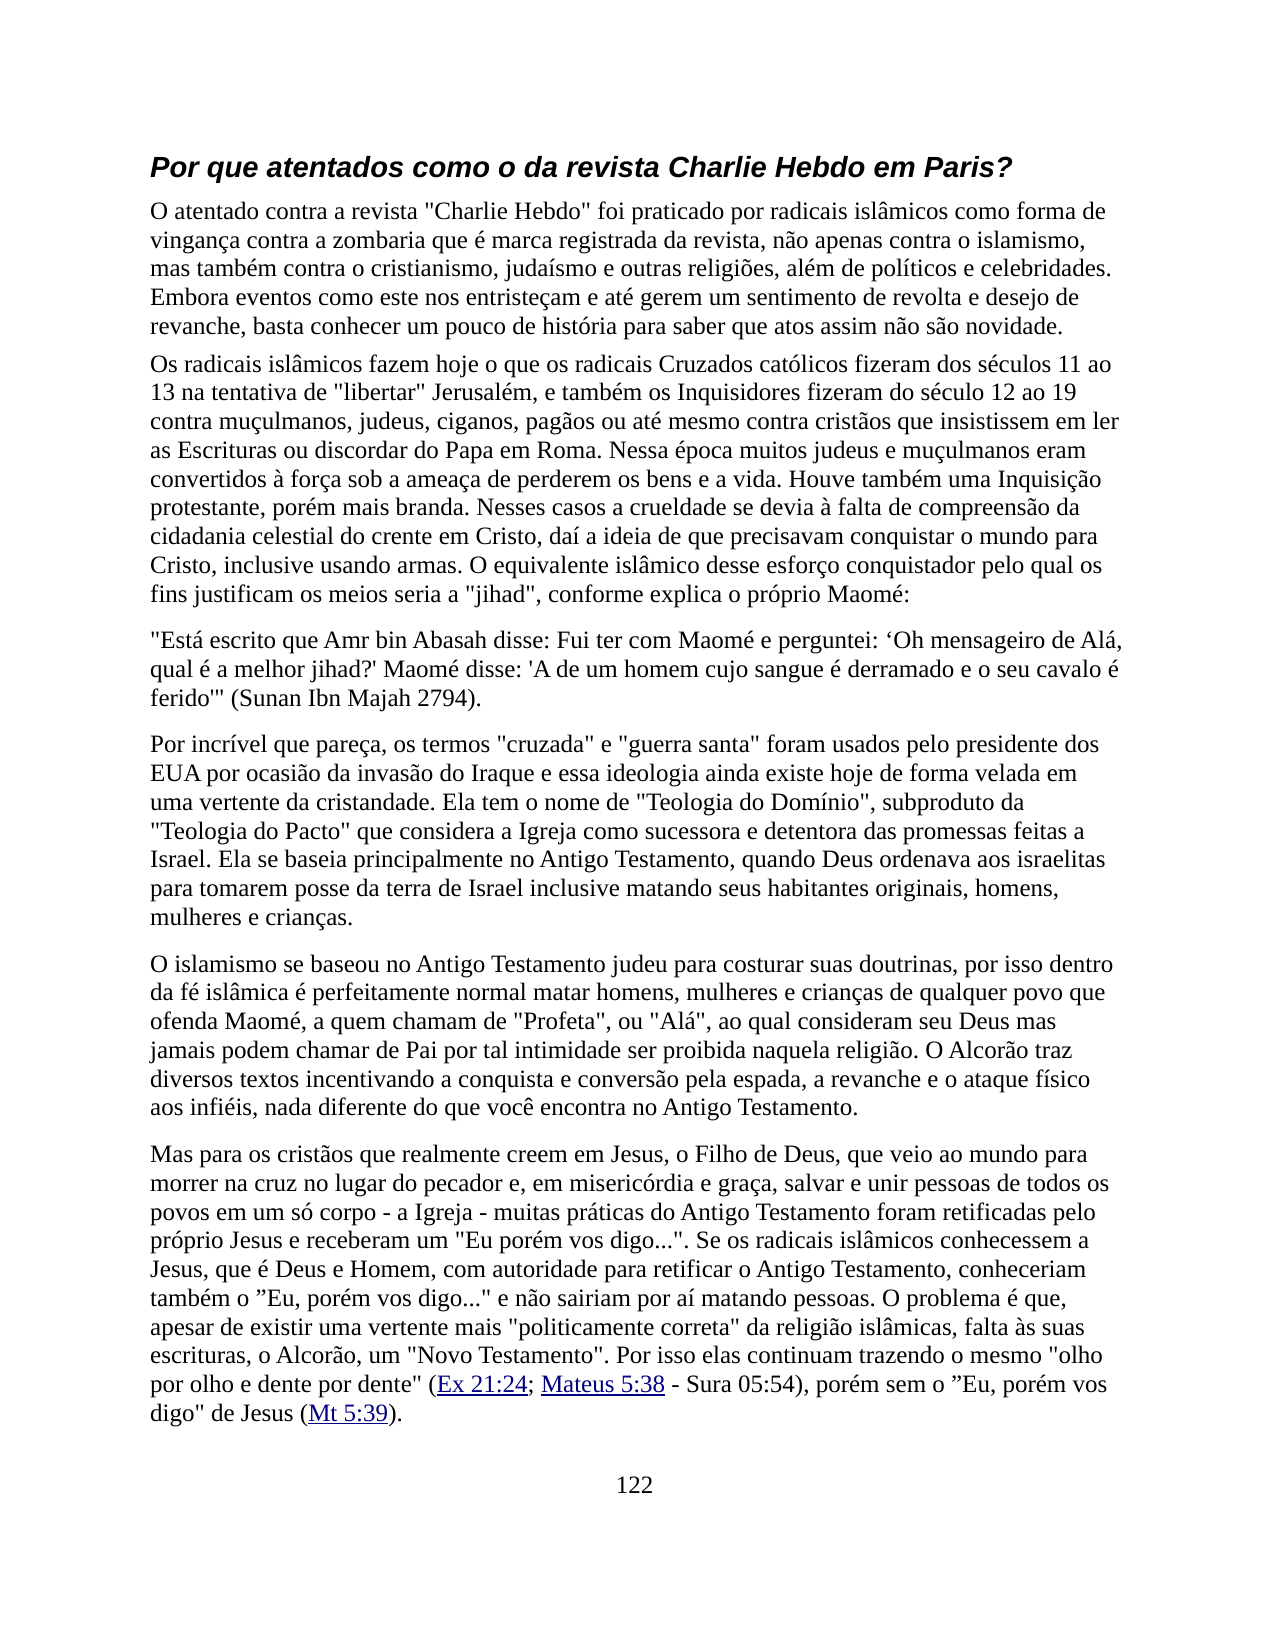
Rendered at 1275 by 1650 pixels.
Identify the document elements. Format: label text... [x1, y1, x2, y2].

text Mas para os cristãos que realmente creem em Jesus, o Filho de Deus, que veio ao mundo para morrer na cruz no lugar do pecador e, em misericórdia e graça, salvar e unir pessoas de todos os povos em um só corpo - a Igreja - muitas práticas do Antigo Testamento foram retificadas pelo próprio Jesus e receberam um "Eu porém vos digo...". Se os radicais islâmicos conhecessem a Jesus, que é Deus e Homem, com autoridade para retificar o Antigo Testamento, conheceriam também o ”Eu, porém vos digo..." e não sairiam por aí matando pessoas. O problema é que, apesar de existir uma vertente mais "politicamente correta" da religião islâmicas, falta às suas escrituras, o Alcorão, um "Novo Testamento". Por isso elas continuam trazendo o mesmo "olho por olho e dente por dente" (Ex 21:24; Mateus 5:38 - Sura 05:54), porém sem o ”Eu, porém vos digo" de Jesus (Mt 5:39). [150, 1139, 1125, 1427]
text Por incrível que pareça, os termos "cruzada" e "guerra santa" foram usados pelo presidente dos EUA por ocasião da invasão do Iraque e essa ideologia ainda existe hoje de forma velada em uma vertente da cristandade. Ela tem o nome de "Teologia do Domínio", subproduto da "Teologia do Pacto" que considera a Igreja como sucessora e detentora das promessas feitas a Israel. Ela se baseia principalmente no Antigo Testamento, quando Deus ordenava aos israelitas para tomarem posse da terra de Israel inclusive matando seus habitantes originais, homens, mulheres e crianças. [150, 729, 1125, 931]
subtitle Por que atentados como o da revista Charlie Hebdo em Paris? [150, 150, 1125, 183]
text O islamismo se baseou no Antigo Testamento judeu para costurar suas doutrinas, por isso dentro da fé islâmica é perfeitamente normal matar homens, mulheres e crianças de qualquer povo que ofenda Maomé, a quem chamam de "Profeta", ou "Alá", ao qual consideram seu Deus mas jamais podem chamar de Pai por tal intimidade ser proibida naquela religião. O Alcorão traz diversos textos incentivando a conquista e conversão pela espada, a revanche e o ataque físico aos infiéis, nada diferente do que você encontra no Antigo Testamento. [150, 949, 1125, 1121]
text "Está escrito que Amr bin Abasah disse: Fui ter com Maomé e perguntei: ‘Oh mensageiro de Alá, qual é a melhor jihad?' Maomé disse: 'A de um homem cujo sangue é derramado e o seu cavalo é ferido'" (Sunan Ibn Majah 2794). [150, 625, 1125, 712]
text O atentado contra a revista "Charlie Hebdo" foi praticado por radicais islâmicos como forma de vingança contra a zombaria que é marca registrada da revista, não apenas contra o islamismo, mas também contra o cristianismo, judaísmo e outras religiões, além de políticos e celebridades. Embora eventos como este nos entristeçam e até gerem um sentimento de revolta e desejo de revanche, basta conhecer um pouco de história para saber que atos assim não são novidade. [150, 196, 1125, 340]
text Os radicais islâmicos fazem hoje o que os radicais Cruzados católicos fizeram dos séculos 11 ao 13 na tentativa de "libertar" Jerusalém, e também os Inquisidores fizeram do século 12 ao 19 contra muçulmanos, judeus, ciganos, pagãos ou até mesmo contra cristãos que insistissem em ler as Escrituras ou discordar do Papa em Roma. Nessa época muitos judeus e muçulmanos eram convertidos à força sob a ameaça de perderem os bens e a vida. Houve também uma Inquisição protestante, porém mais branda. Nesses casos a crueldade se devia à falta de compreensão da cidadania celestial do crente em Cristo, daí a ideia de que precisavam conquistar o mundo para Cristo, inclusive usando armas. O equivalente islâmico desse esforço conquistador pelo qual os fins justificam os meios seria a "jihad", conforme explica o próprio Maomé: [150, 349, 1125, 607]
